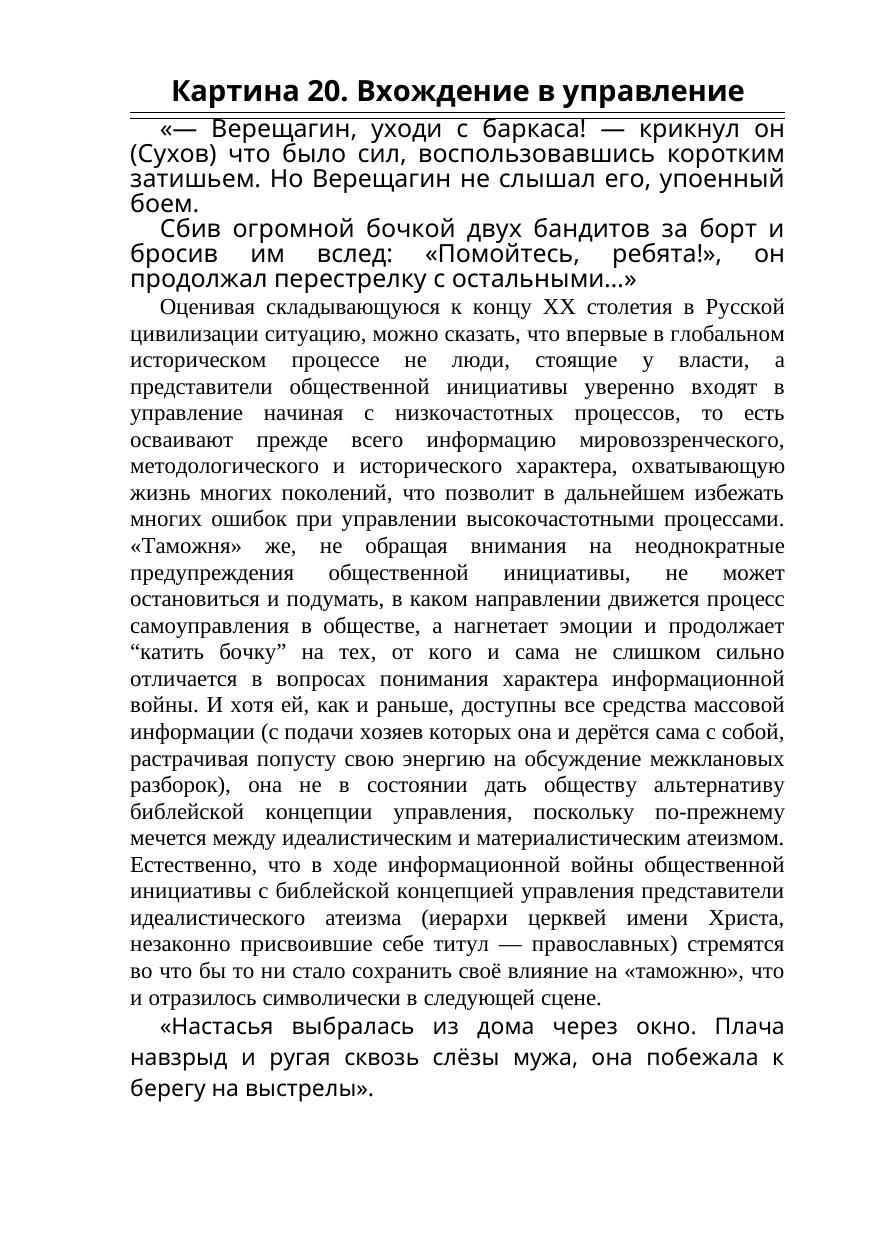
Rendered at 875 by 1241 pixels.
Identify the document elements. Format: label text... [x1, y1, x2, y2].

text Сбив огромной бочкой двух бандитов за борт и бросив им вслед: «Помойтесь, ребята!», он продолжал перестрелку с остальными…» [130, 218, 785, 293]
text «— Верещагин, уходи с баркаса! — крикнул он (Сухов) что было сил, воспользовавшись коротким затишьем. Но Верещагин не слышал его, упоенный боем. [130, 119, 785, 218]
text Оценивая складывающуюся к концу ХХ столетия в Русской цивилизации ситуацию, можно сказать, что впервые в глобальном историческом процессе не люди, стоящие у власти, а представители общественной инициативы уверенно входят в управление начиная с низкочастотных процессов, то есть осваивают прежде всего информацию мировоззренческого, методологического и исторического характера, охватывающую жизнь многих поколений, что позволит в дальнейшем избежать многих ошибок при управлении высокочастотными процессами. «Таможня» же, не обращая внимания на неоднократные предупреждения общественной инициативы, не может остановиться и подумать, в каком направлении движется процесс самоуправления в обществе, а нагнетает эмоции и продолжает “катить бочку” на тех, от кого и сама не слишком сильно отличается в вопросах понимания характера информационной войны. И хотя ей, как и раньше, доступны все средства массовой информации (с подачи хозяев которых она и дерётся сама с собой, растрачивая попусту свою энергию на обсуждение межклановых разборок), она не в состоянии дать обществу альтернативу библейской концепции управления, поскольку по-прежнему мечется между идеалистическим и материалистическим атеизмом. Естественно, что в ходе информационной войны общественной инициативы с библейской концепцией управления представители идеалистического атеизма (иерархи церквей имени Христа, незаконно присвоившие себе титул — православных) стремятся во что бы то ни стало сохранить своё влияние на «таможню», что и отразилось символически в следующей сцене. [130, 293, 785, 1010]
text «Настасья выбралась из дома через окно. Плача навзрыд и ругая сквозь слёзы мужа, она побежала к берегу на выстрелы». [130, 1010, 785, 1103]
